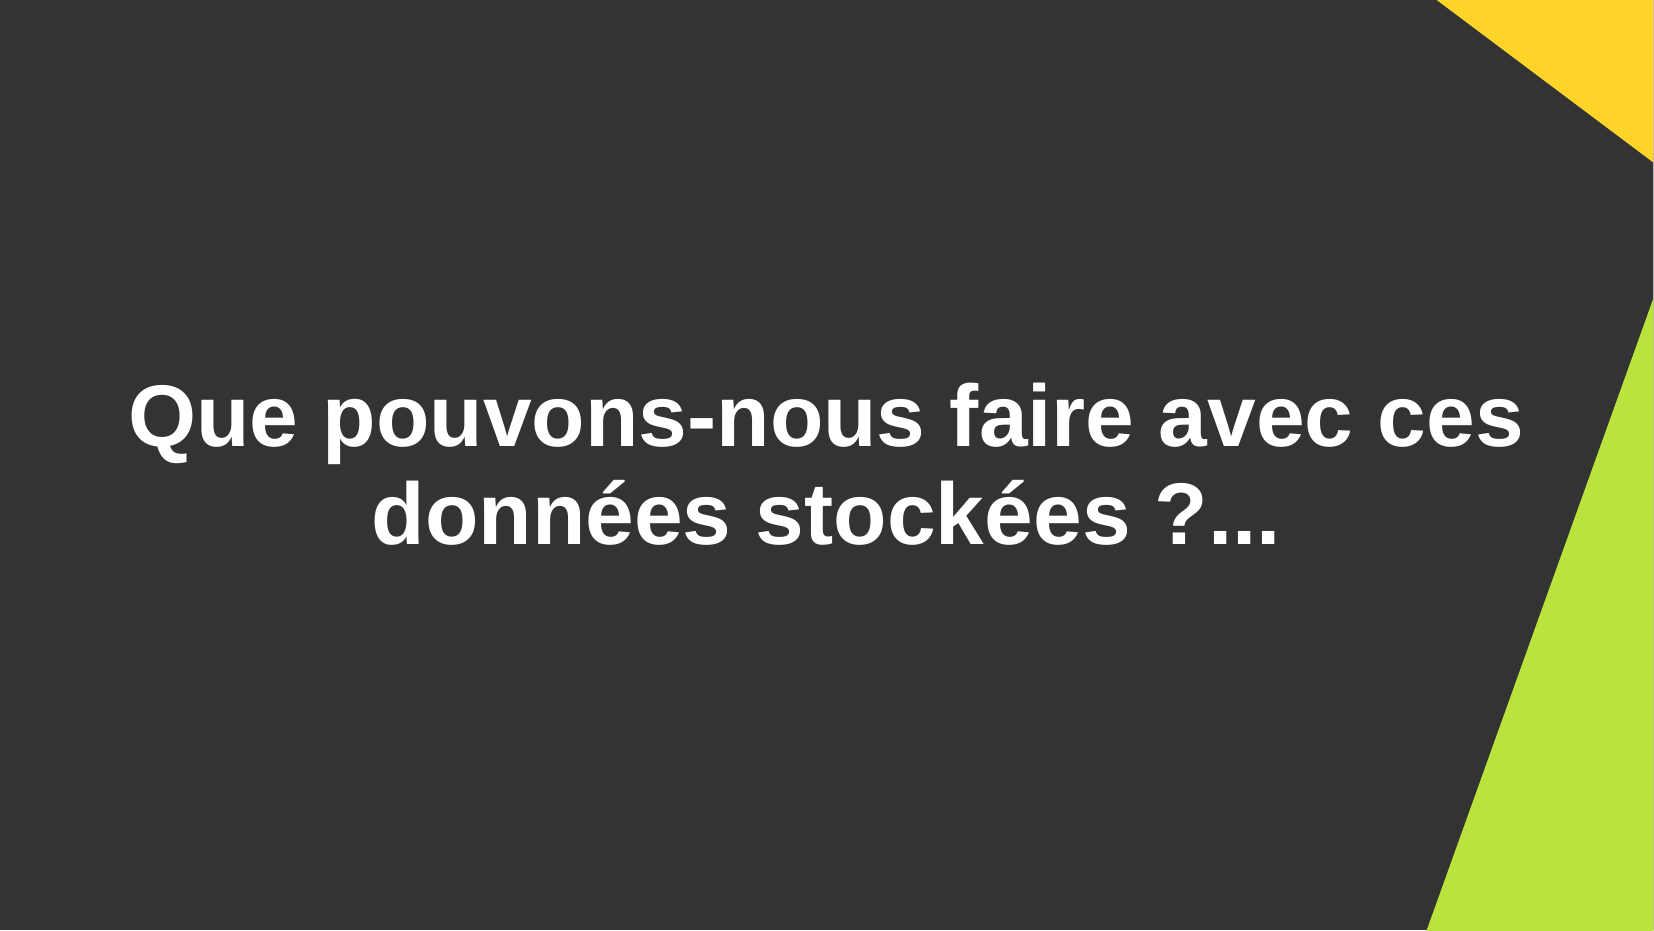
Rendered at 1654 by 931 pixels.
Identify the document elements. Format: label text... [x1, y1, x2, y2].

text_box [1436, 0, 1654, 163]
title Que pouvons-nous faire avec ces données stockées ?... [31, 367, 1622, 563]
text_box [1426, 296, 1654, 931]
